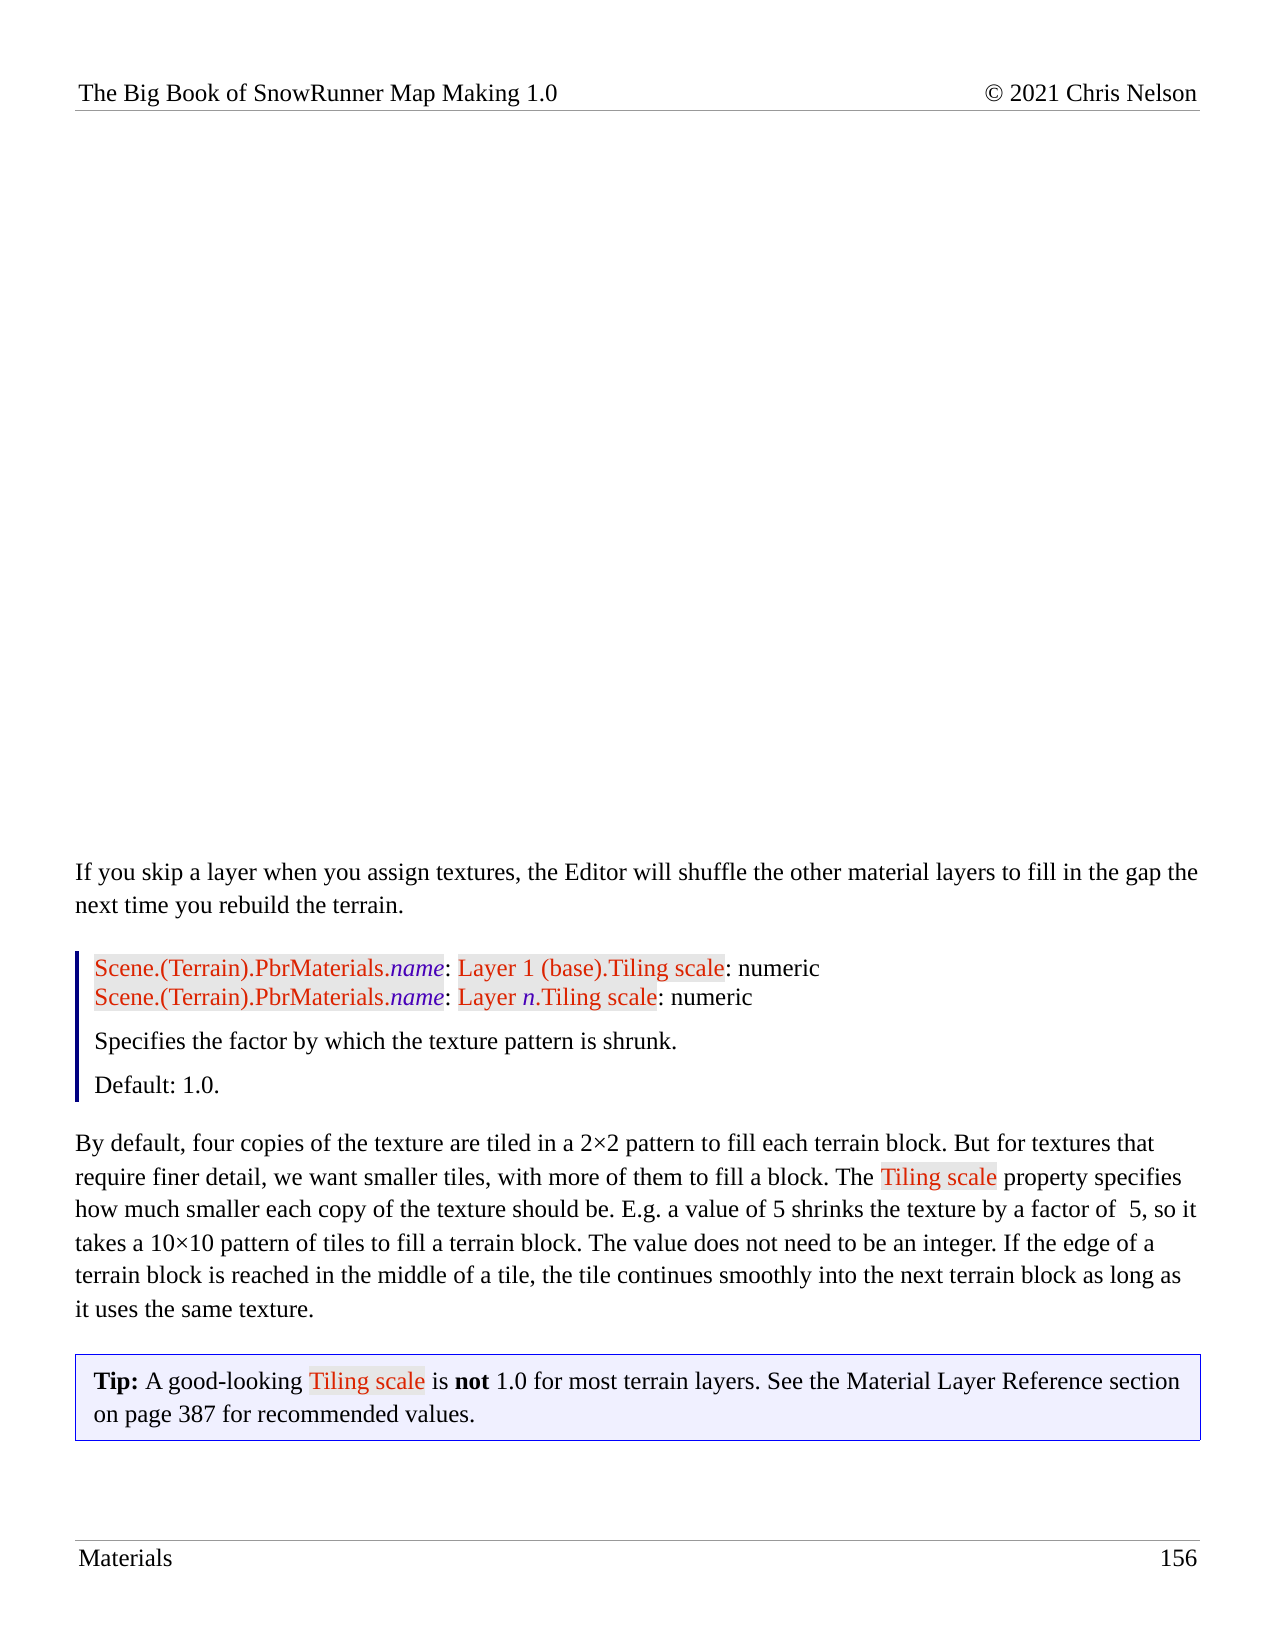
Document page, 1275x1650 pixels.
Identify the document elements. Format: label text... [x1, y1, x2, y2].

text Specifies the factor by which the texture pattern is shrunk. [79, 1023, 1200, 1055]
text Scene.(Terrain).PbrMaterials.name: Layer 1 (base).Tiling scale: numeric Scene.(Terrain).PbrMaterials.name: Layer n.Tiling scale: numeric [79, 951, 1200, 1011]
text If you skip a layer when you assign textures, the Editor will shuffle the other material layers to fill in the gap the next time you rebuild the terrain. [75, 857, 1200, 919]
text By default, four copies of the texture are tiled in a 2×2 pattern to fill each terrain block. But for textures that require finer detail, we want smaller tiles, with more of them to fill a block. The Tiling scale property specifies how much smaller each copy of the texture should be. E.g. a value of 5 shrinks the texture by a factor of 5, so it takes a 10×10 pattern of tiles to fill a terrain block. The value does not need to be an integer. If the edge of a terrain block is reached in the middle of a tile, the tile continues smoothly into the next terrain block as long as it uses the same texture. [75, 1128, 1200, 1322]
list A good-looking Tiling scale is not 1.0 for most terrain layers. See the Material Layer Reference section on page 387 for recommended values. [76, 1355, 1200, 1440]
text Default: 1.0. [79, 1067, 1200, 1102]
